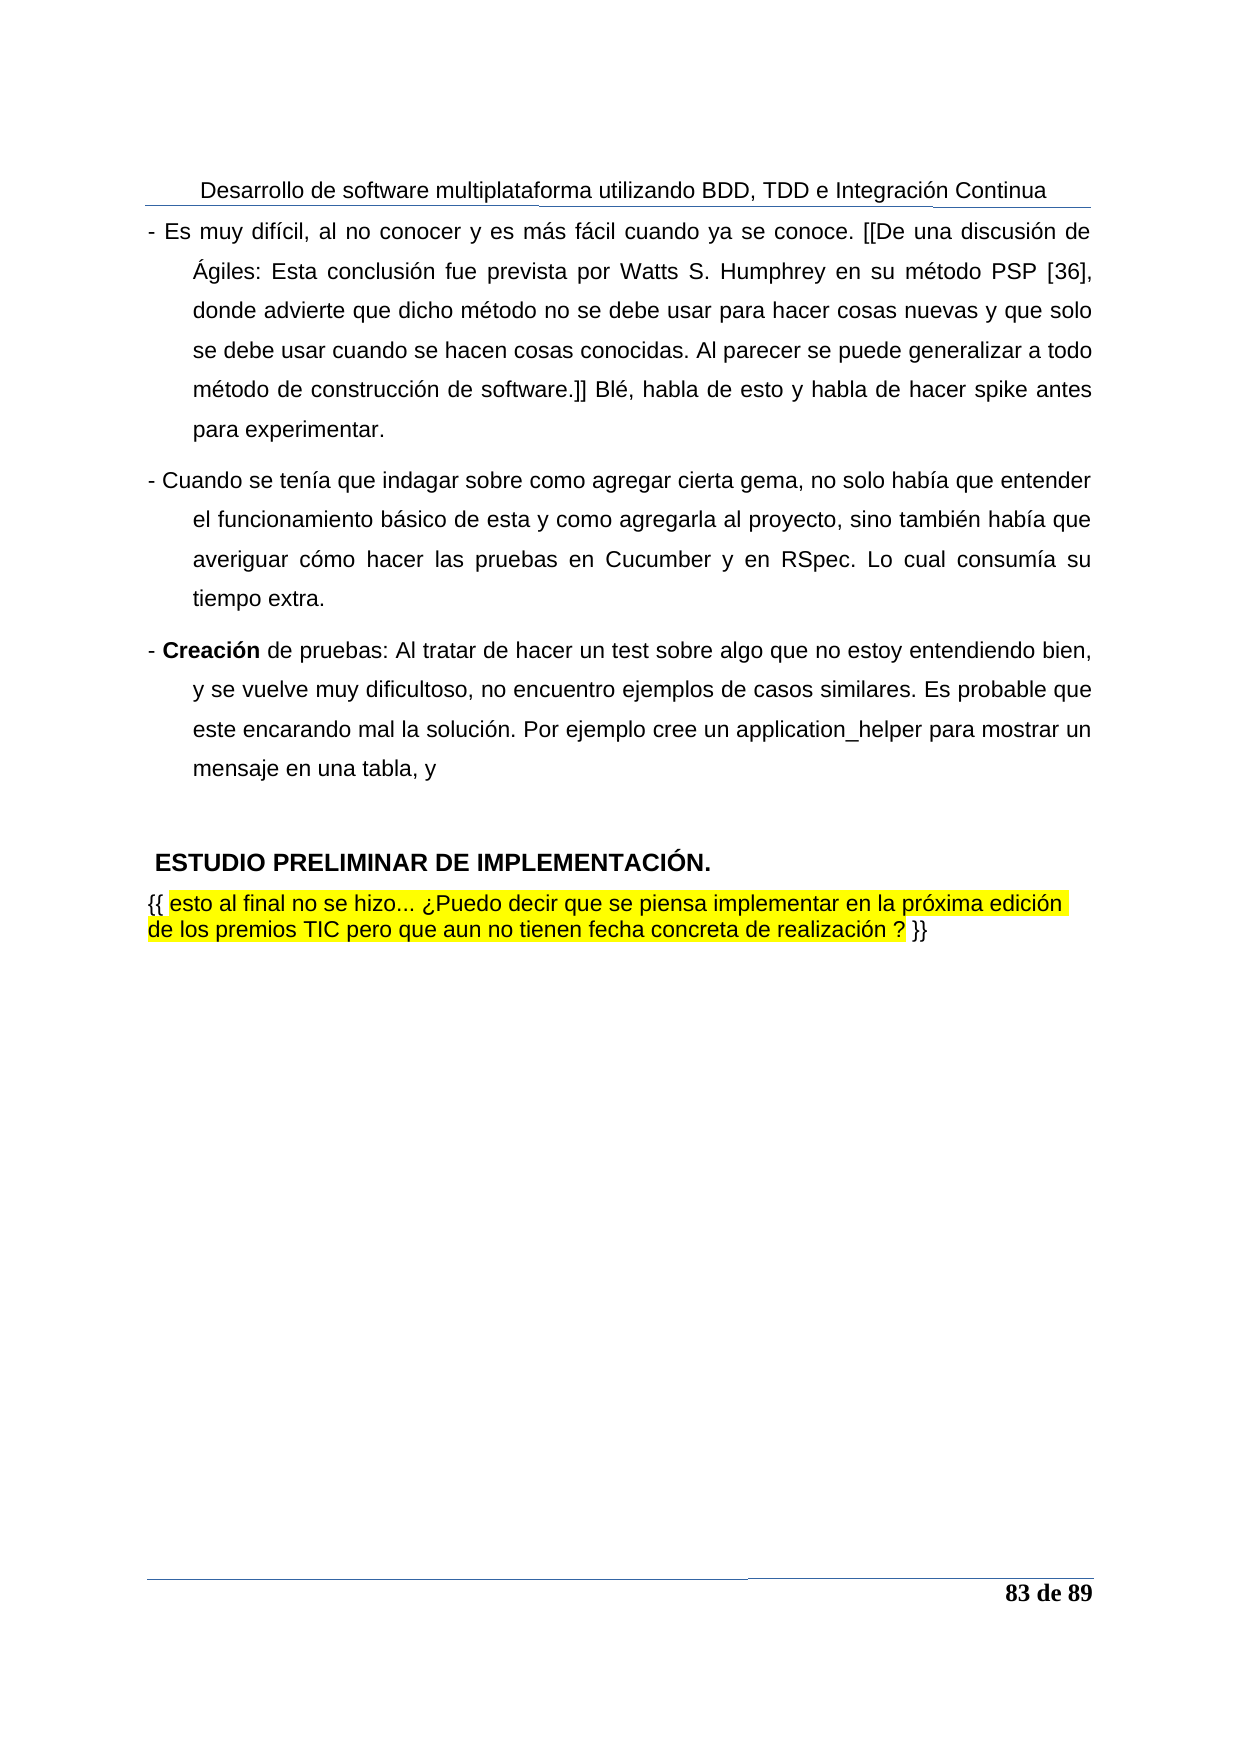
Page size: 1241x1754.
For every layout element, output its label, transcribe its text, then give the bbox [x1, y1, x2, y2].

text {{ esto al final no se hizo... ¿Puedo decir que se piensa implementar en la próxima edición de los premios TIC pero que aun no tienen fecha concreta de realización ? }} [148, 889, 1093, 942]
list - Es muy difícil, al no conocer y es más fácil cuando ya se conoce. [[De una discusión de Ágiles: Esta conclusión fue prevista por Watts S. Humphrey en su método PSP [36], donde advierte que dicho método no se debe usar para hacer cosas nuevas y que solo se debe usar cuando se hacen cosas conocidas. Al parecer se puede generalizar a todo método de construcción de software.]] Blé, habla de esto y habla de hacer spike antes para experimentar. [148, 218, 1093, 442]
list - Cuando se tenía que indagar sobre como agregar cierta gema, no solo había que entender el funcionamiento básico de esta y como agregarla al proyecto, sino también había que averiguar cómo hacer las pruebas en Cucumber y en RSpec. Lo cual consumía su tiempo extra. [148, 467, 1093, 612]
list - Creación de pruebas: Al tratar de hacer un test sobre algo que no estoy entendiendo bien, y se vuelve muy dificultoso, no encuentro ejemplos de casos similares. Es probable que este encarando mal la solución. Por ejemplo cree un application_helper para mostrar un mensaje en una tabla, y [148, 637, 1093, 781]
subtitle ESTUDIO PRELIMINAR DE IMPLEMENTACIÓN. [148, 848, 1093, 877]
